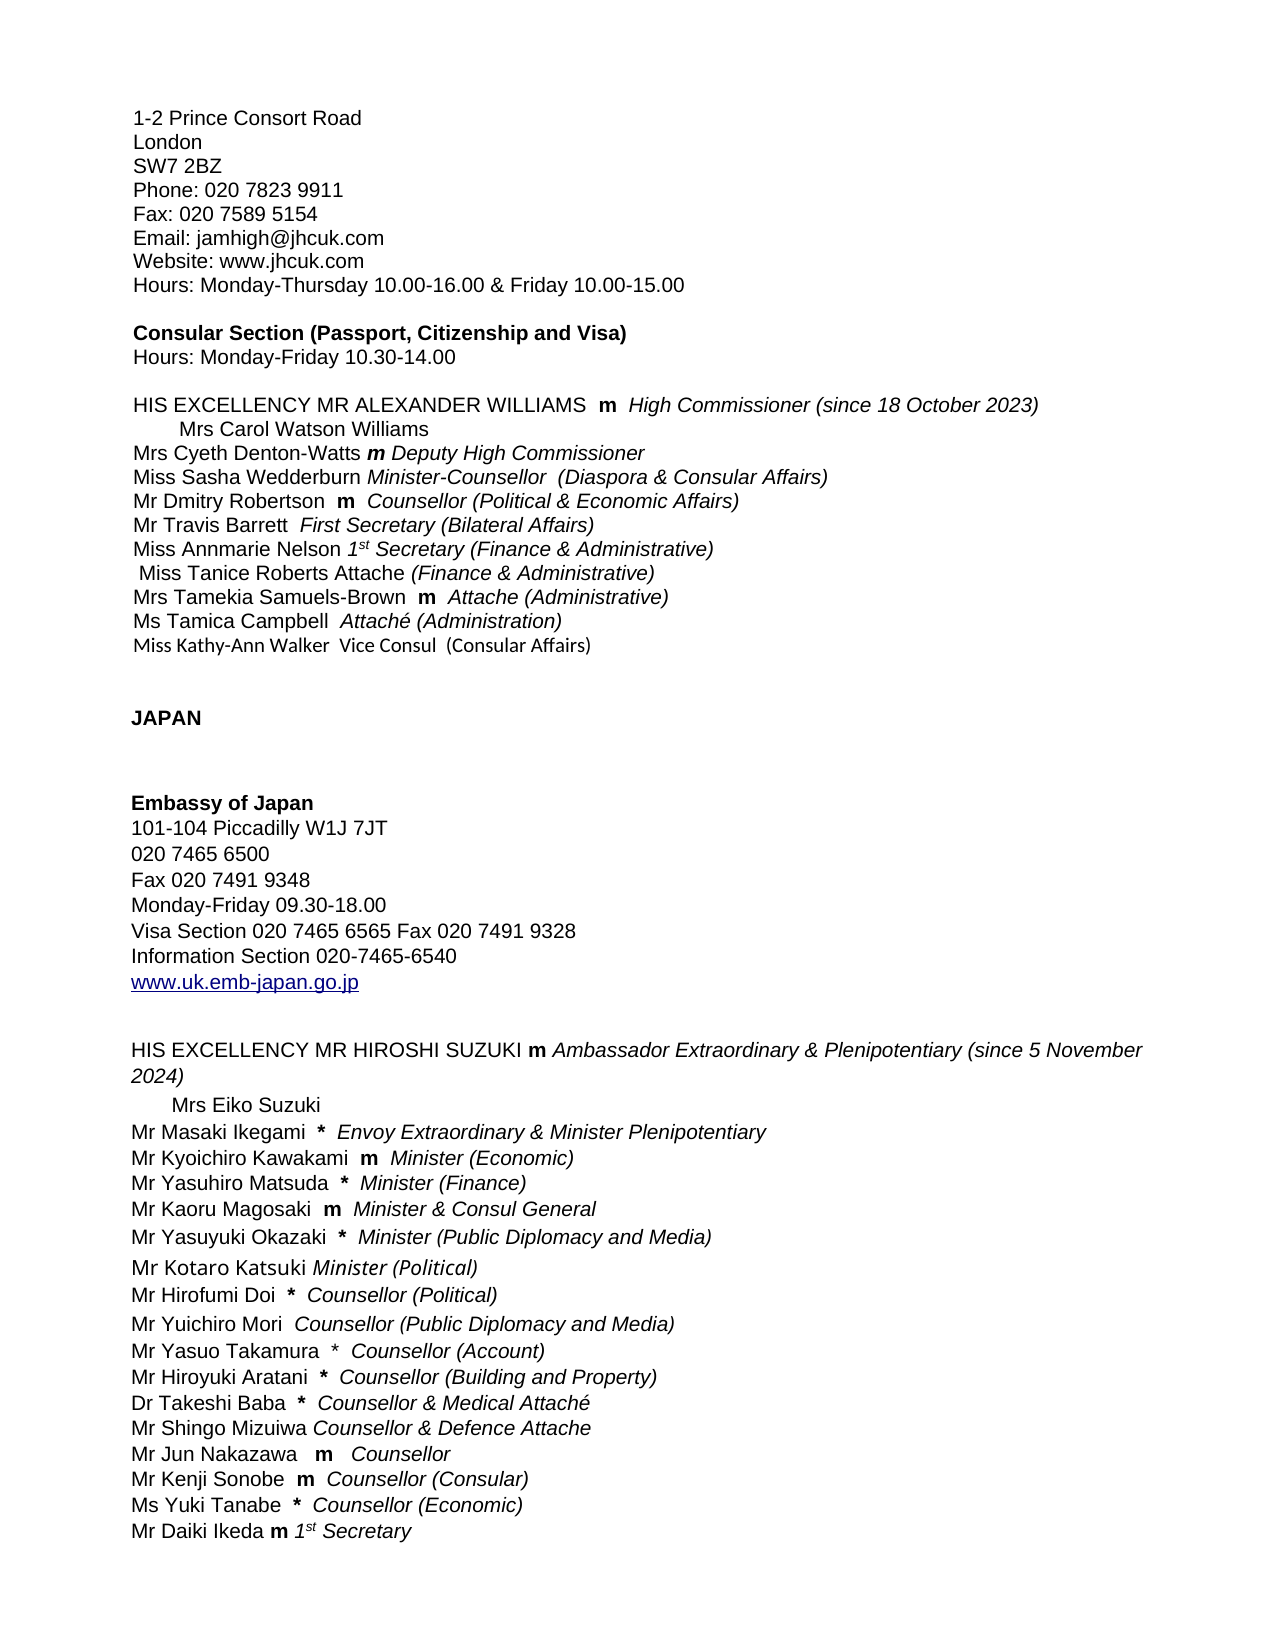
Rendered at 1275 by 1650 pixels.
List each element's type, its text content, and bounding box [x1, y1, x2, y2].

text Miss Tanice Roberts Attache (Finance & Administrative) [133, 561, 1181, 585]
text Dr Takeshi Baba * Counsellor & Medical Attaché [131, 1390, 1183, 1414]
text Mr Yuichiro Mori Counsellor (Public Diplomacy and Media) [131, 1309, 1183, 1337]
text 020 7465 6500 [131, 842, 1183, 866]
text Mr Yasuhiro Matsuda * Minister (Finance) [131, 1171, 1183, 1195]
text Website: www.jhcuk.com [133, 249, 1181, 273]
text HIS EXCELLENCY MR HIROSHI SUZUKI m Ambassador Extraordinary & Plenipotentiary (since 5 November 2024) [131, 1038, 1183, 1087]
text Information Section 020-7465-6540 [131, 944, 1183, 968]
text Miss Annmarie Nelson 1st Secretary (Finance & Administrative) [133, 537, 1181, 561]
text Mr Yasuo Takamura * Counsellor (Account) [131, 1339, 1183, 1363]
text Mr Kaoru Magosaki m Minister & Consul General [131, 1197, 1183, 1221]
text London [133, 129, 1181, 153]
text Fax 020 7491 9348 [131, 867, 1183, 891]
text Embassy of Japan [131, 791, 1183, 814]
text Mr Travis Barrett First Secretary (Bilateral Affairs) [133, 513, 1181, 537]
text Mr Jun Nakazawa m Counsellor [131, 1442, 1183, 1466]
text Fax: 020 7589 5154 [133, 201, 1181, 225]
text Mr Shingo Mizuiwa Counsellor & Defence Attache [131, 1416, 1183, 1440]
text Mr Kyoichiro Kawakami m Minister (Economic) [131, 1145, 1183, 1169]
text 101-104 Piccadilly W1J 7JT [131, 816, 1183, 840]
text SW7 2BZ [133, 153, 1181, 177]
text Mr Hiroyuki Aratani * Counsellor (Building and Property) [131, 1365, 1183, 1389]
text Mr Dmitry Robertson m Counsellor (Political & Economic Affairs) [133, 489, 1181, 513]
text Ms Yuki Tanabe * Counsellor (Economic) [131, 1493, 1183, 1517]
text JAPAN [131, 706, 1183, 730]
text Miss Sasha Wedderburn Minister-Counsellor (Diaspora & Consular Affairs) [133, 465, 1181, 489]
text www.uk.emb-japan.go.jp [131, 970, 1183, 994]
text Mrs Eiko Suzuki [131, 1089, 1183, 1118]
text Mr Yasuyuki Okazaki * Minister (Public Diplomacy and Media) [131, 1222, 1183, 1251]
text Mr Kotaro Katsuki Minister (Political) [131, 1253, 1183, 1281]
text Hours: Monday-Friday 10.30-14.00 [133, 345, 1181, 369]
text Visa Section 020 7465 6565 Fax 020 7491 9328 [131, 919, 1183, 943]
text Mr Hirofumi Doi * Counsellor (Political) [131, 1283, 1183, 1307]
text Monday-Friday 09.30-18.00 [131, 893, 1183, 917]
text Mrs Carol Watson Williams [133, 417, 1181, 441]
text HIS EXCELLENCY MR ALEXANDER WILLIAMS m High Commissioner (since 18 October 2023) [133, 393, 1181, 417]
text Phone: 020 7823 9911 [133, 177, 1181, 201]
text Mr Kenji Sonobe m Counsellor (Consular) [131, 1467, 1183, 1491]
text Email: jamhigh@jhcuk.com [133, 225, 1181, 249]
text Miss Kathy-Ann Walker Vice Consul (Consular Affairs) [133, 633, 1181, 658]
text Mrs Cyeth Denton-Watts m Deputy High Commissioner [133, 441, 1181, 465]
text Hours: Monday-Thursday 10.00-16.00 & Friday 10.00-15.00 [133, 273, 1181, 297]
text 1-2 Prince Consort Road [133, 106, 1181, 129]
subtitle Consular Section (Passport, Citizenship and Visa) [133, 321, 1181, 345]
text Mr Daiki Ikeda m 1st Secretary [131, 1518, 1183, 1542]
text Mrs Tamekia Samuels-Brown m Attache (Administrative) [133, 585, 1181, 609]
text Mr Masaki Ikegami * Envoy Extraordinary & Minister Plenipotentiary [131, 1120, 1183, 1144]
text Ms Tamica Campbell Attaché (Administration) [133, 609, 1181, 633]
